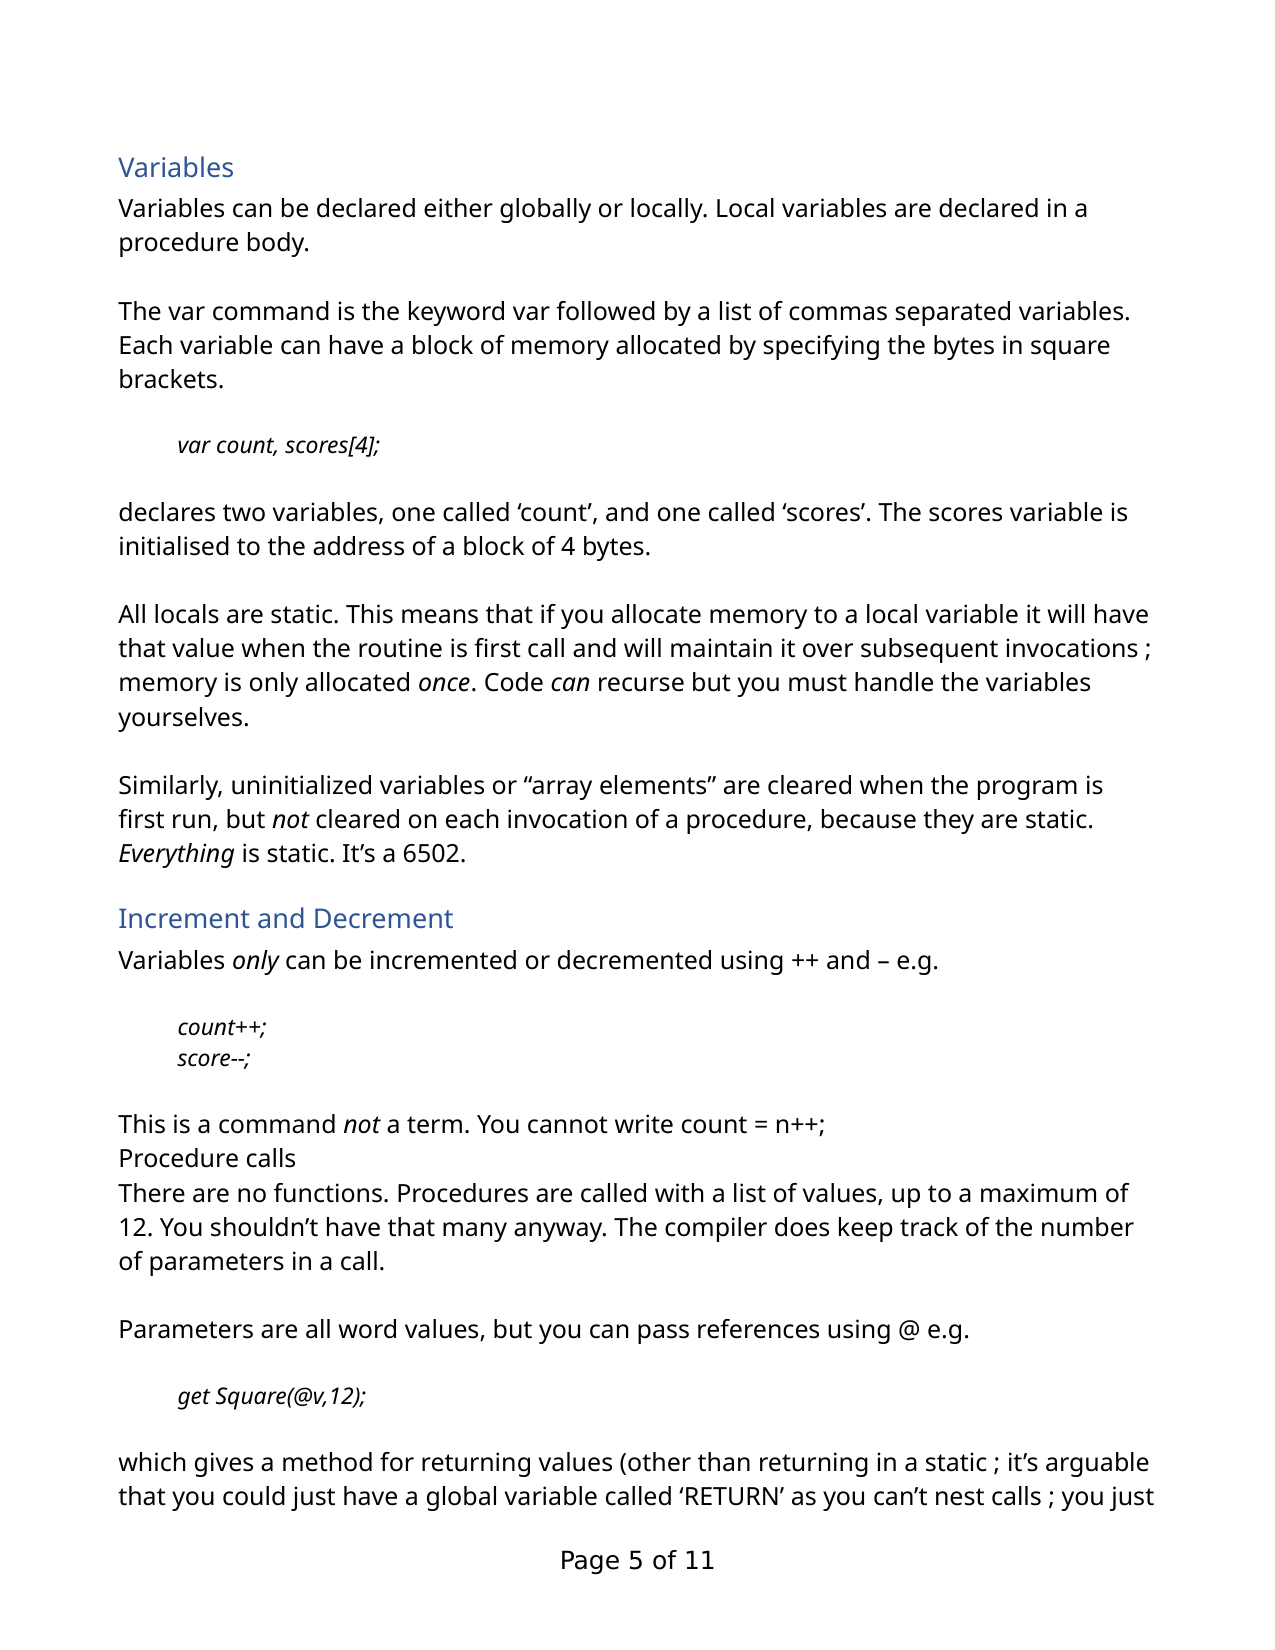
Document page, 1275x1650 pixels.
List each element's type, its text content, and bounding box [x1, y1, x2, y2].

text The var command is the keyword var followed by a list of commas separated variables. Each variable can have a block of memory allocated by specifying the bytes in square brackets. [118, 293, 1157, 395]
text count++; [177, 1011, 1157, 1042]
text score--; [177, 1042, 1157, 1073]
text Parameters are all word values, but you can pass references using @ e.g. [118, 1311, 1157, 1346]
text var count, scores[4]; [177, 429, 1157, 461]
text There are no functions. Procedures are called with a list of values, up to a maximum of 12. You shouldn’t have that many anyway. The compiler does keep track of the number of parameters in a call. [118, 1175, 1157, 1277]
text Procedure calls [118, 1141, 1157, 1175]
subtitle Increment and Decrement [118, 899, 1157, 936]
text declares two variables, one called ‘count’, and one called ‘scores’. The scores variable is initialised to the address of a block of 4 bytes. [118, 495, 1157, 563]
text Variables can be declared either globally or locally. Local variables are declared in a procedure body. [118, 191, 1157, 259]
text This is a command not a term. You cannot write count = n++; [118, 1107, 1157, 1141]
subtitle Variables [118, 148, 1157, 185]
text All locals are static. This means that if you allocate memory to a local variable it will have that value when the routine is first call and will maintain it over subsequent invocations ; memory is only allocated once. Code can recurse but you must handle the variables yourselves. [118, 597, 1157, 733]
text which gives a method for returning values (other than returning in a static ; it’s arguable that you could just have a global variable called ‘RETURN’ as you can’t nest calls ; you just [118, 1445, 1157, 1513]
text Similarly, uninitialized variables or “array elements” are cleared when the program is first run, but not cleared on each invocation of a procedure, because they are static. Everything is static. It’s a 6502. [118, 767, 1157, 869]
text Variables only can be incremented or decremented using ++ and – e.g. [118, 942, 1157, 976]
text get Square(@v,12); [177, 1379, 1157, 1411]
